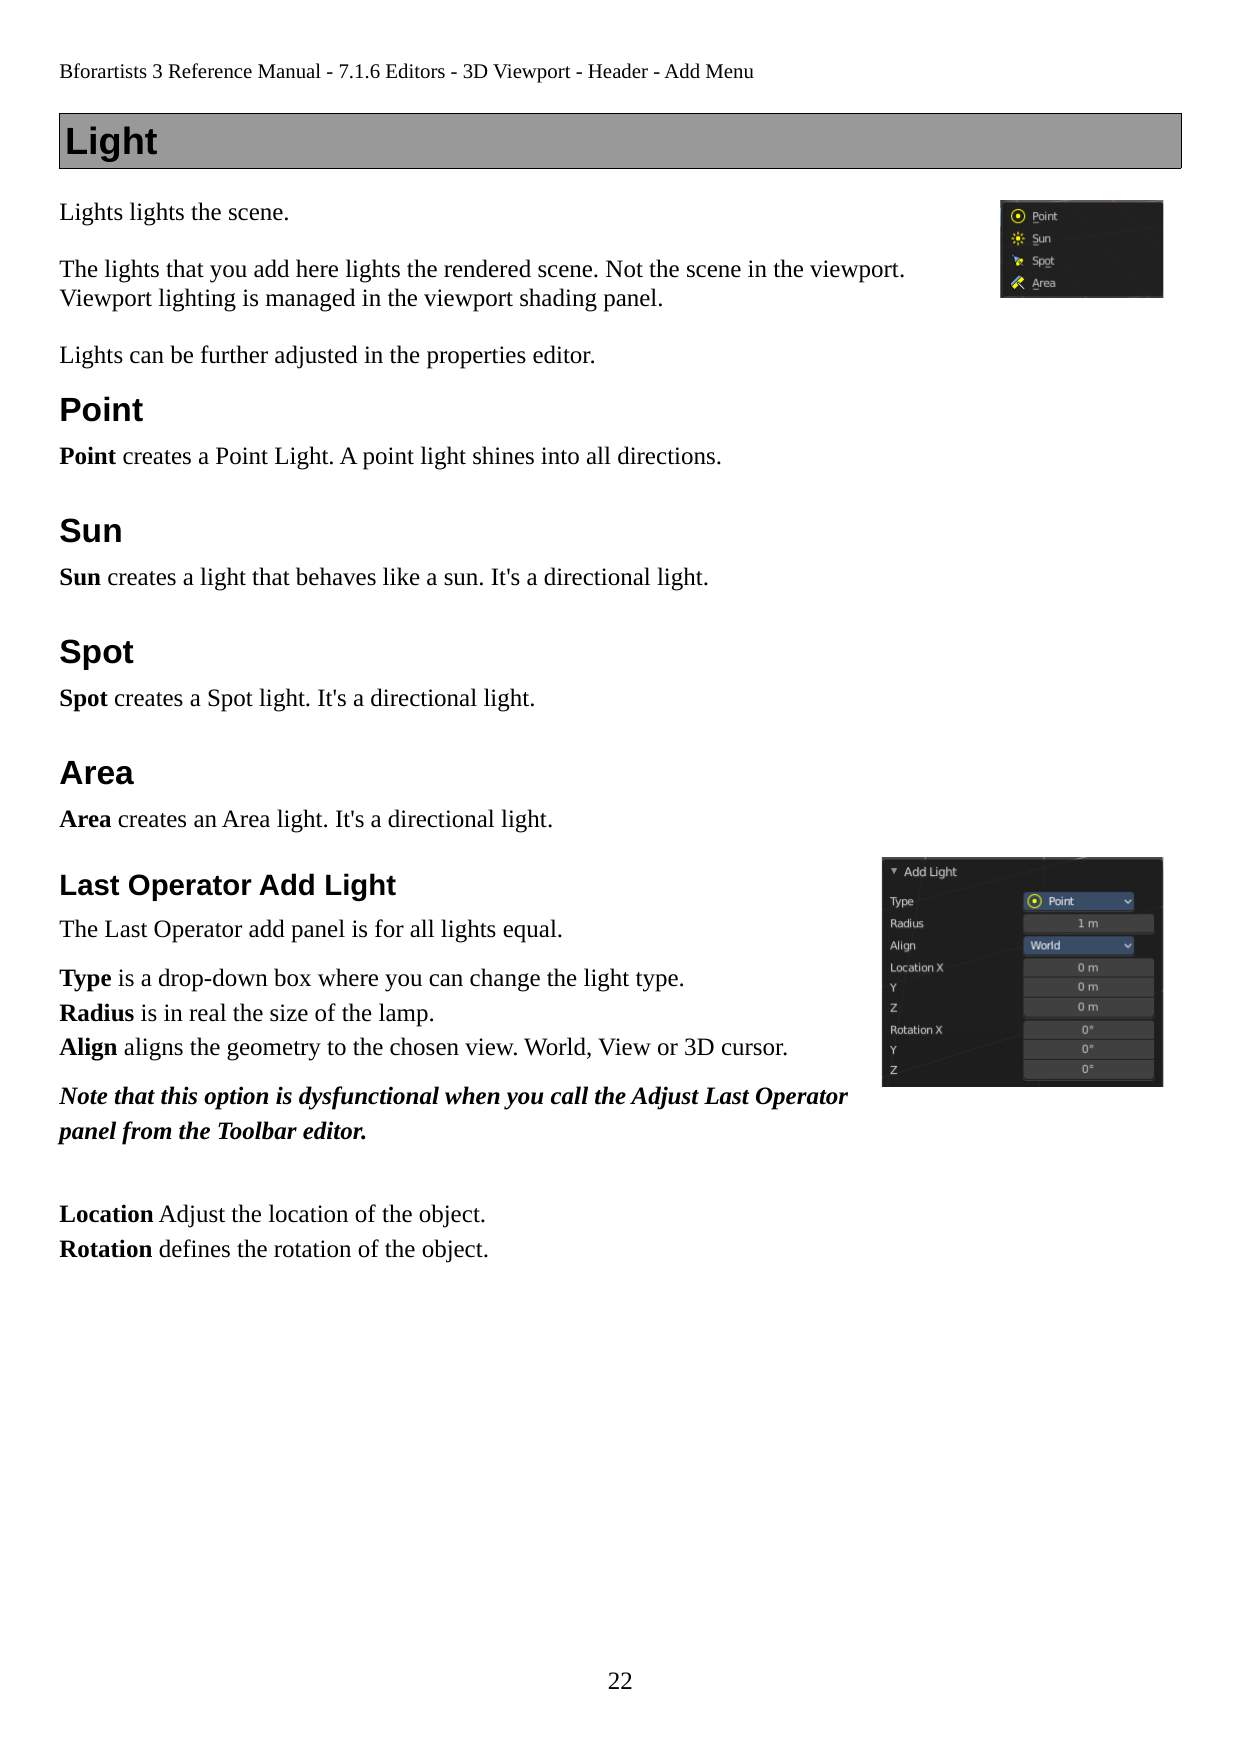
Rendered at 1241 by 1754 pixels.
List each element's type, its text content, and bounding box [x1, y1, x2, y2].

text Sun creates a light that behaves like a sun. It's a directional light. [59, 562, 1181, 591]
picture [1000, 200, 1164, 298]
text Type is a drop-down box where you can change the light type. Radius is in real the size of the lamp. Align aligns the geometry to the chosen view. World, View or 3D cursor. [59, 963, 881, 1061]
picture [881, 857, 1164, 1087]
text The Last Operator add panel is for all lights equal. [59, 914, 881, 943]
text Spot creates a Spot light. It's a directional light. [59, 683, 1181, 712]
table_header Light [60, 114, 1181, 168]
text Area creates an Area light. It's a directional light. [59, 804, 1181, 833]
text Lights can be further adjusted in the properties editor. [59, 340, 1181, 369]
text Note that this option is dysfunctional when you call the Adjust Last Operator panel from the Toolbar editor. [59, 1081, 1181, 1144]
text The lights that you add here lights the rendered scene. Not the scene in the viewport. Viewport lighting is managed in the viewport shading panel. [59, 254, 1181, 312]
subtitle Sun [59, 511, 1181, 550]
subtitle [1164, 868, 1181, 902]
subtitle Area [59, 753, 1181, 792]
subtitle Point [59, 390, 1181, 429]
subtitle Spot [59, 632, 1181, 671]
text Location Adjust the location of the object. Rotation defines the rotation of the object. [59, 1165, 1181, 1262]
text Point creates a Point Light. A point light shines into all directions. [59, 441, 1181, 470]
subtitle Last Operator Add Light [59, 868, 881, 902]
text Lights lights the scene. [59, 197, 1181, 225]
